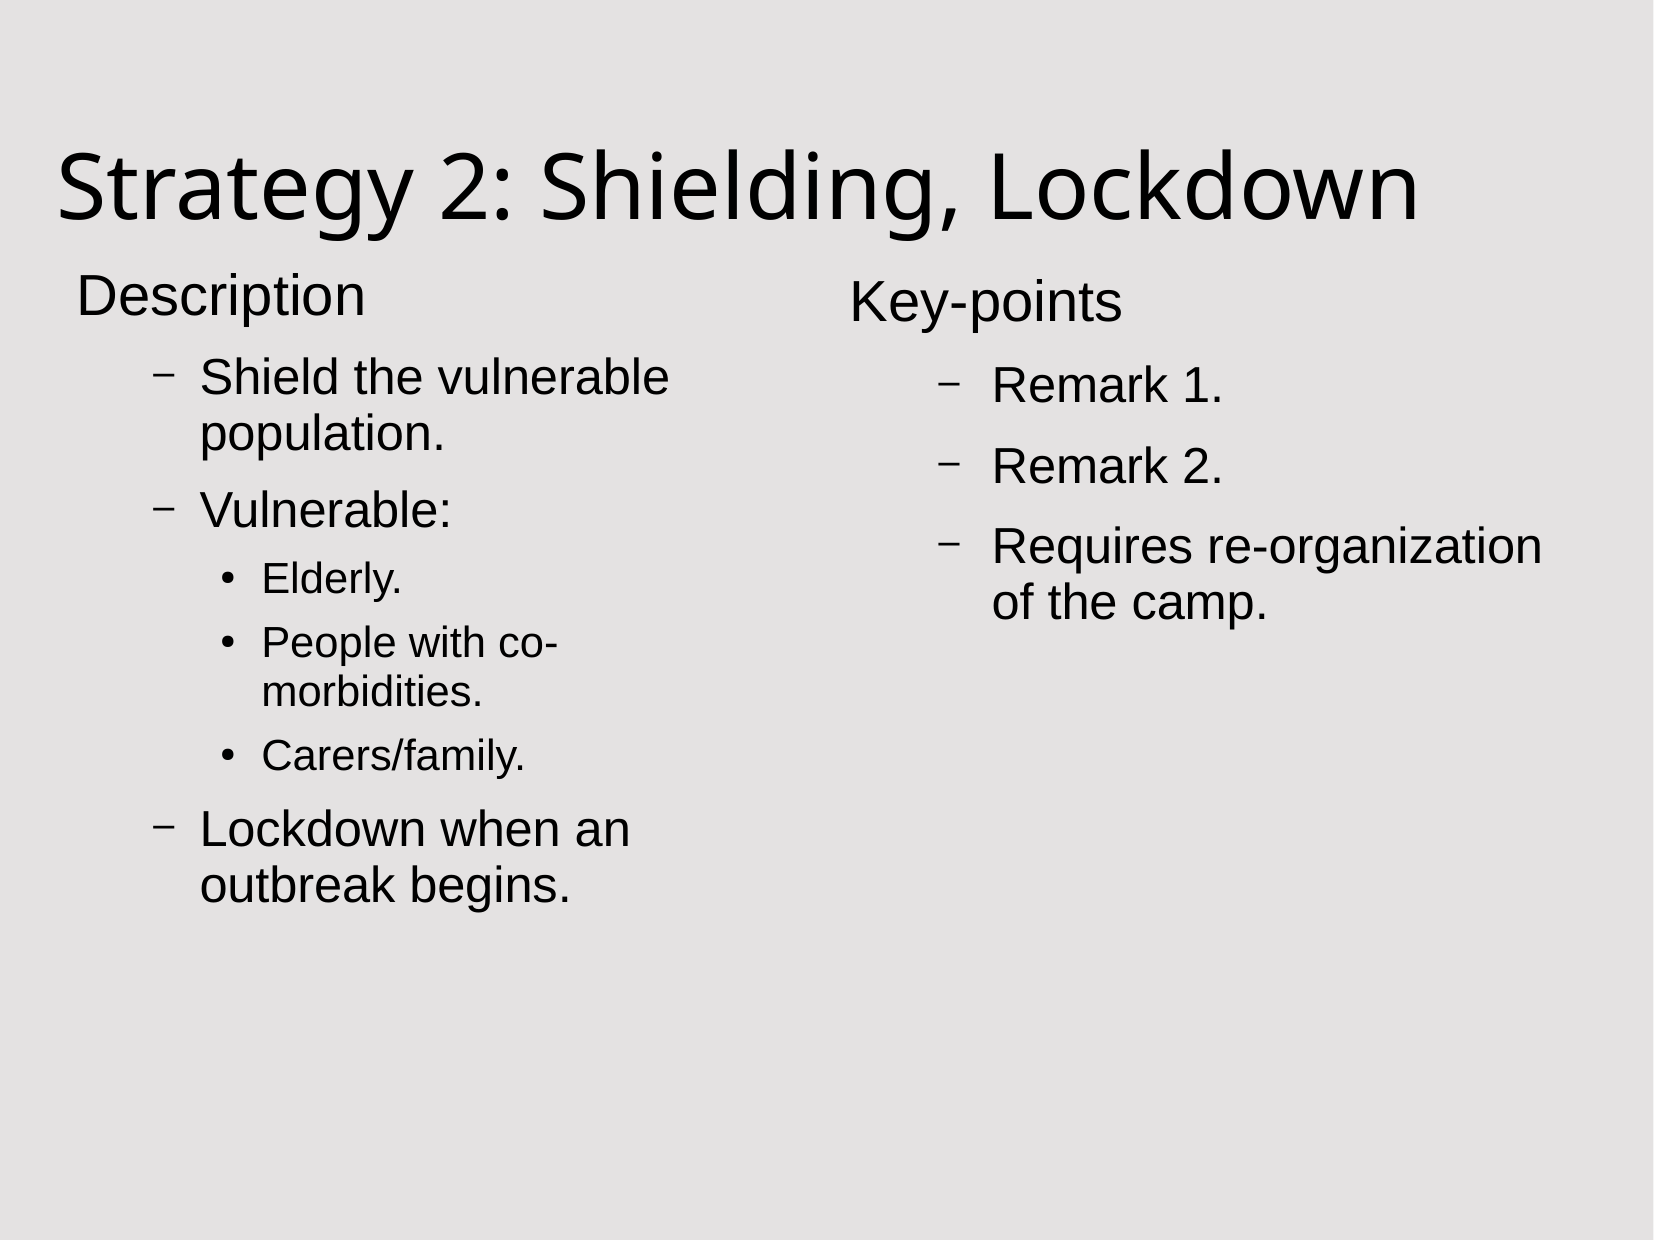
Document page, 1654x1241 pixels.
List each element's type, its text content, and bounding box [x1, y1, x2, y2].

text_box Strategy 2: Shielding, Lockdown [41, 114, 1601, 263]
list Description Shield the vulnerable population. Vulnerable: Elderly. People with co-morbidities. Carers/family. Lockdown when an outbreak begins. [76, 263, 780, 916]
list Key-points Remark 1. Remark 2. Requires re-organization of the camp. [849, 268, 1554, 922]
